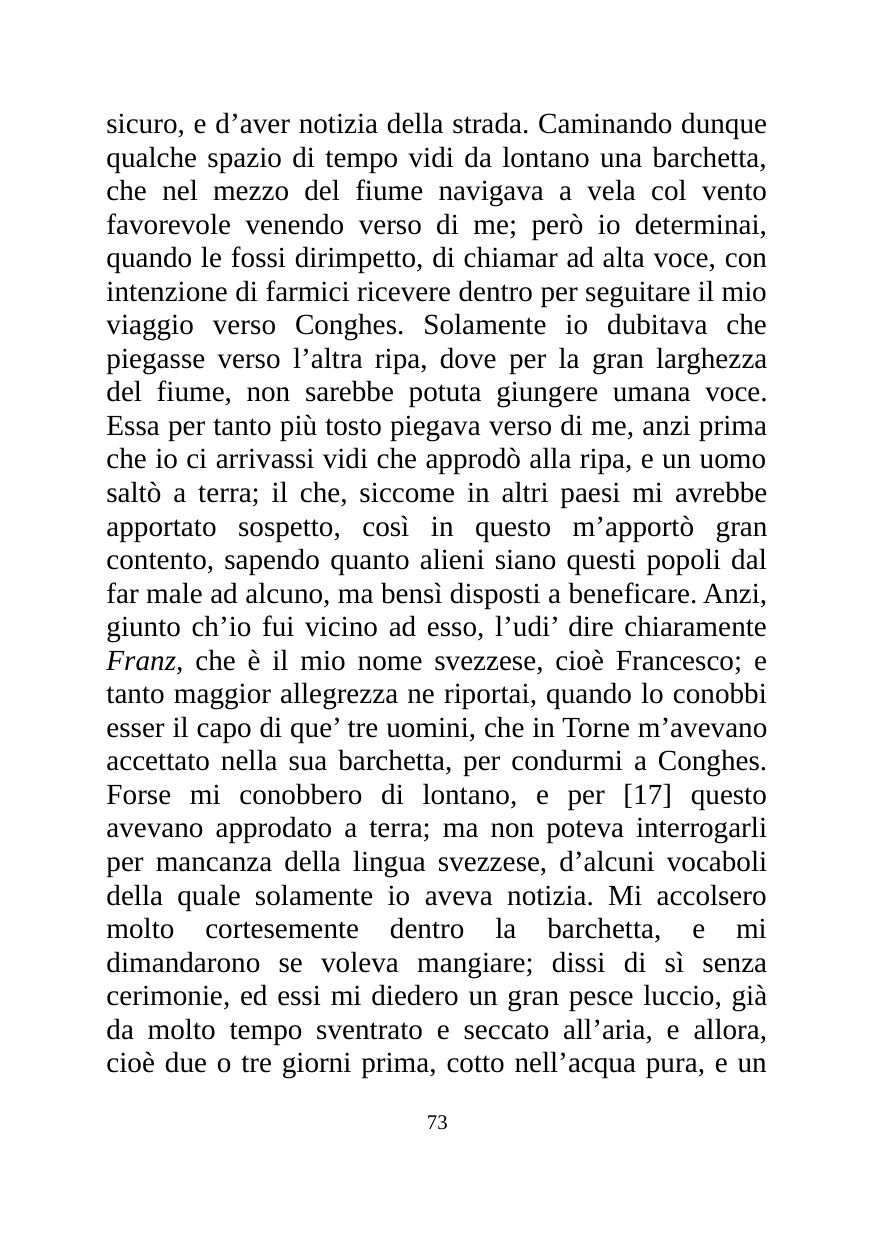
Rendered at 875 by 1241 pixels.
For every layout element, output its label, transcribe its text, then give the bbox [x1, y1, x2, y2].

text sicuro, e d’aver notizia della strada. Caminando dunque qualche spazio di tempo vidi da lontano una barchetta, che nel mezzo del fiume navigava a vela col vento favorevole venendo verso di me; però io determinai, quando le fossi dirimpetto, di chiamar ad alta voce, con intenzione di farmici ricevere dentro per seguitare il mio viaggio verso Conghes. Solamente io dubitava che piegasse verso l’altra ripa, dove per la gran larghezza del fiume, non sarebbe potuta giungere umana voce. Essa per tanto più tosto piegava verso di me, anzi prima che io ci arrivassi vidi che approdò alla ripa, e un uomo saltò a terra; il che, siccome in altri paesi mi avrebbe apportato sospetto, così in questo m’apportò gran contento, sapendo quanto alieni siano questi popoli dal far male ad alcuno, ma bensì disposti a beneficare. Anzi, giunto ch’io fui vicino ad esso, l’udi’ dire chiaramente Franz, che è il mio nome svezzese, cioè Francesco; e tanto maggior allegrezza ne riportai, quando lo conobbi esser il capo di que’ tre uomini, che in Torne m’avevano accettato nella sua barchetta, per condurmi a Conghes. Forse mi conobbero di lontano, e per [17] questo avevano approdato a terra; ma non poteva interrogarli per mancanza della lingua svezzese, d’alcuni vocaboli della quale solamente io aveva notizia. Mi accolsero molto cortesemente dentro la barchetta, e mi dimandarono se voleva mangiare; dissi di sì senza cerimonie, ed essi mi diedero un gran pesce luccio, già da molto tempo sventrato e seccato all’aria, e allora, cioè due o tre giorni prima, cotto nell’acqua pura, e un [106, 106, 768, 1079]
